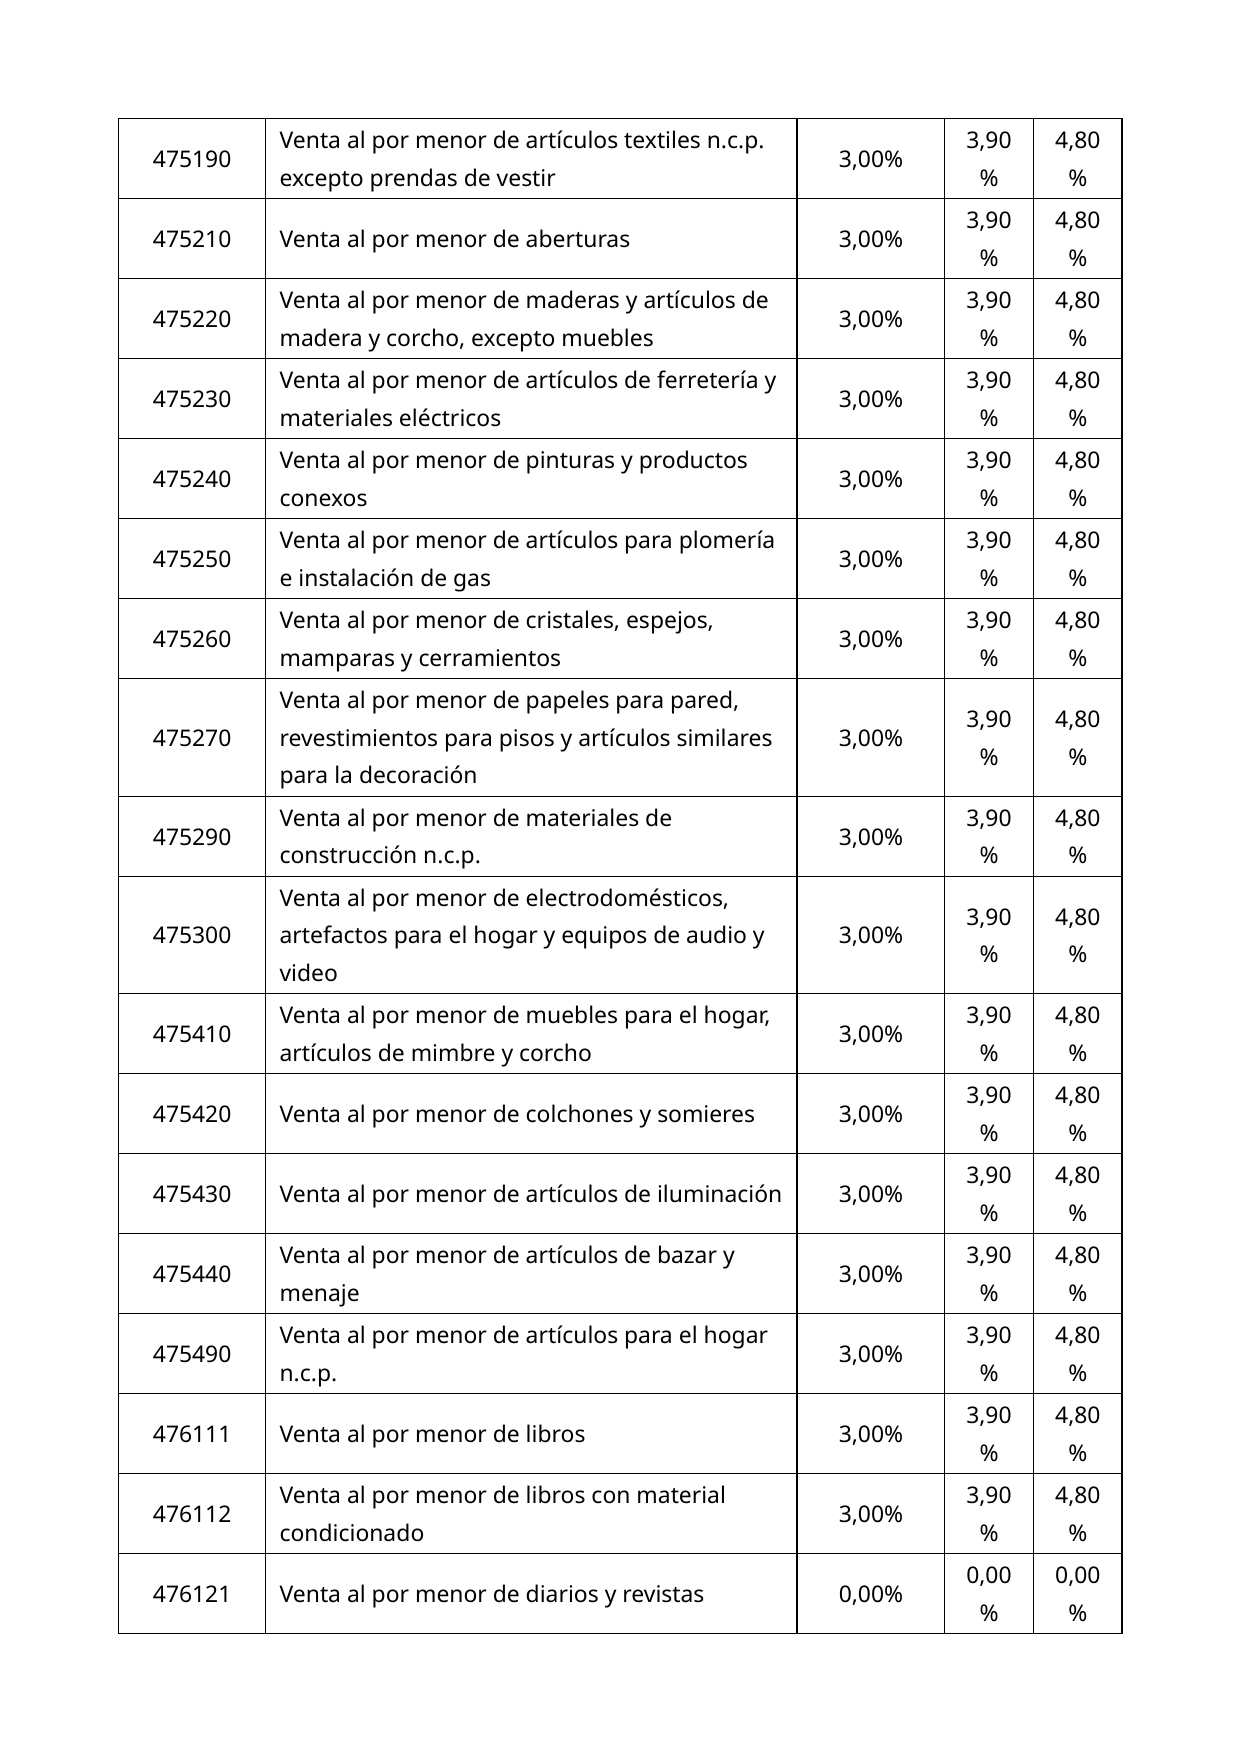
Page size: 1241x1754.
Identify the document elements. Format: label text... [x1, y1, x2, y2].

table_cell 3,90% [945, 599, 1033, 678]
table_cell Venta al por menor de diarios y revistas [266, 1554, 796, 1633]
table_cell 3,90% [945, 519, 1033, 598]
table_cell 475300 [119, 877, 265, 993]
table_cell 476121 [119, 1554, 265, 1633]
table_cell Venta al por menor de muebles para el hogar, artículos de mimbre y corcho [266, 994, 796, 1073]
table_cell 4,80% [1034, 439, 1121, 518]
table_cell 0,00% [945, 1554, 1033, 1633]
table_cell 4,80% [1034, 679, 1121, 796]
table_cell 3,90% [945, 1234, 1033, 1313]
table_cell 3,00% [798, 119, 944, 198]
table_cell 475290 [119, 797, 265, 876]
table_cell 3,90% [945, 1154, 1033, 1233]
table_cell 3,90% [945, 439, 1033, 518]
table_cell Venta al por menor de artículos textiles n.c.p. excepto prendas de vestir [266, 119, 796, 198]
table_cell Venta al por menor de aberturas [266, 199, 796, 278]
table_cell 4,80% [1034, 279, 1121, 358]
table_cell 3,00% [798, 199, 944, 278]
table_cell 4,80% [1034, 1394, 1121, 1473]
table_cell 475260 [119, 599, 265, 678]
table_cell 3,00% [798, 1154, 944, 1233]
table_cell Venta al por menor de artículos de iluminación [266, 1154, 796, 1233]
table_cell Venta al por menor de artículos para el hogar n.c.p. [266, 1314, 796, 1393]
table_cell 3,90% [945, 359, 1033, 438]
table_cell 0,00% [1034, 1554, 1121, 1633]
table_cell 475270 [119, 679, 265, 796]
table_cell Venta al por menor de libros con material condicionado [266, 1474, 796, 1553]
table_cell 3,90% [945, 1314, 1033, 1393]
table_cell Venta al por menor de artículos de ferretería y materiales eléctricos [266, 359, 796, 438]
table_cell 4,80% [1034, 1074, 1121, 1153]
table_cell 4,80% [1034, 1234, 1121, 1313]
table_cell 3,90% [945, 199, 1033, 278]
table_cell 4,80% [1034, 1474, 1121, 1553]
table_cell 475420 [119, 1074, 265, 1153]
table_cell Venta al por menor de maderas y artículos de madera y corcho, excepto muebles [266, 279, 796, 358]
table_cell 3,00% [798, 1394, 944, 1473]
table_cell Venta al por menor de pinturas y productos conexos [266, 439, 796, 518]
table_cell 3,00% [798, 1234, 944, 1313]
table_cell 475230 [119, 359, 265, 438]
table_cell 4,80% [1034, 199, 1121, 278]
table_cell 4,80% [1034, 994, 1121, 1073]
table_cell Venta al por menor de libros [266, 1394, 796, 1473]
table_cell Venta al por menor de cristales, espejos, mamparas y cerramientos [266, 599, 796, 678]
table_cell 475430 [119, 1154, 265, 1233]
table_cell 476112 [119, 1474, 265, 1553]
table_cell 3,90% [945, 279, 1033, 358]
table_cell 4,80% [1034, 599, 1121, 678]
table_cell 3,00% [798, 599, 944, 678]
table_cell Venta al por menor de electrodomésticos, artefactos para el hogar y equipos de audio y video [266, 877, 796, 993]
table_cell 4,80% [1034, 359, 1121, 438]
table_cell 3,00% [798, 1474, 944, 1553]
table_cell 475210 [119, 199, 265, 278]
table_cell 4,80% [1034, 877, 1121, 993]
table_cell 4,80% [1034, 797, 1121, 876]
table_cell 3,00% [798, 439, 944, 518]
table_cell 0,00% [798, 1554, 944, 1633]
table_cell Venta al por menor de papeles para pared, revestimientos para pisos y artículos similares para la decoración [266, 679, 796, 796]
table_cell 3,90% [945, 119, 1033, 198]
table_cell 475410 [119, 994, 265, 1073]
table_cell 3,90% [945, 1074, 1033, 1153]
table_cell 3,90% [945, 1474, 1033, 1553]
table_cell 3,00% [798, 994, 944, 1073]
table_cell 475440 [119, 1234, 265, 1313]
table_cell 3,00% [798, 279, 944, 358]
table_cell 3,90% [945, 1394, 1033, 1473]
table_cell 475250 [119, 519, 265, 598]
table_cell 3,00% [798, 1314, 944, 1393]
table_cell 3,00% [798, 679, 944, 796]
table_cell 476111 [119, 1394, 265, 1473]
table_cell 4,80% [1034, 1314, 1121, 1393]
table_cell Venta al por menor de artículos de bazar y menaje [266, 1234, 796, 1313]
table_cell 475220 [119, 279, 265, 358]
table_cell 475240 [119, 439, 265, 518]
table_cell 3,00% [798, 1074, 944, 1153]
table_cell 3,90% [945, 679, 1033, 796]
table_cell 3,90% [945, 797, 1033, 876]
table_cell 3,00% [798, 519, 944, 598]
table_cell 4,80% [1034, 1154, 1121, 1233]
table_cell Venta al por menor de artículos para plomería e instalación de gas [266, 519, 796, 598]
table_cell 4,80% [1034, 119, 1121, 198]
table_cell 3,00% [798, 877, 944, 993]
table_cell Venta al por menor de materiales de construcción n.c.p. [266, 797, 796, 876]
table_cell 3,00% [798, 797, 944, 876]
table_cell 4,80% [1034, 519, 1121, 598]
table_cell Venta al por menor de colchones y somieres [266, 1074, 796, 1153]
table_cell 3,00% [798, 359, 944, 438]
table_cell 3,90% [945, 994, 1033, 1073]
table_cell 475190 [119, 119, 265, 198]
table_cell 475490 [119, 1314, 265, 1393]
table_cell 3,90% [945, 877, 1033, 993]
